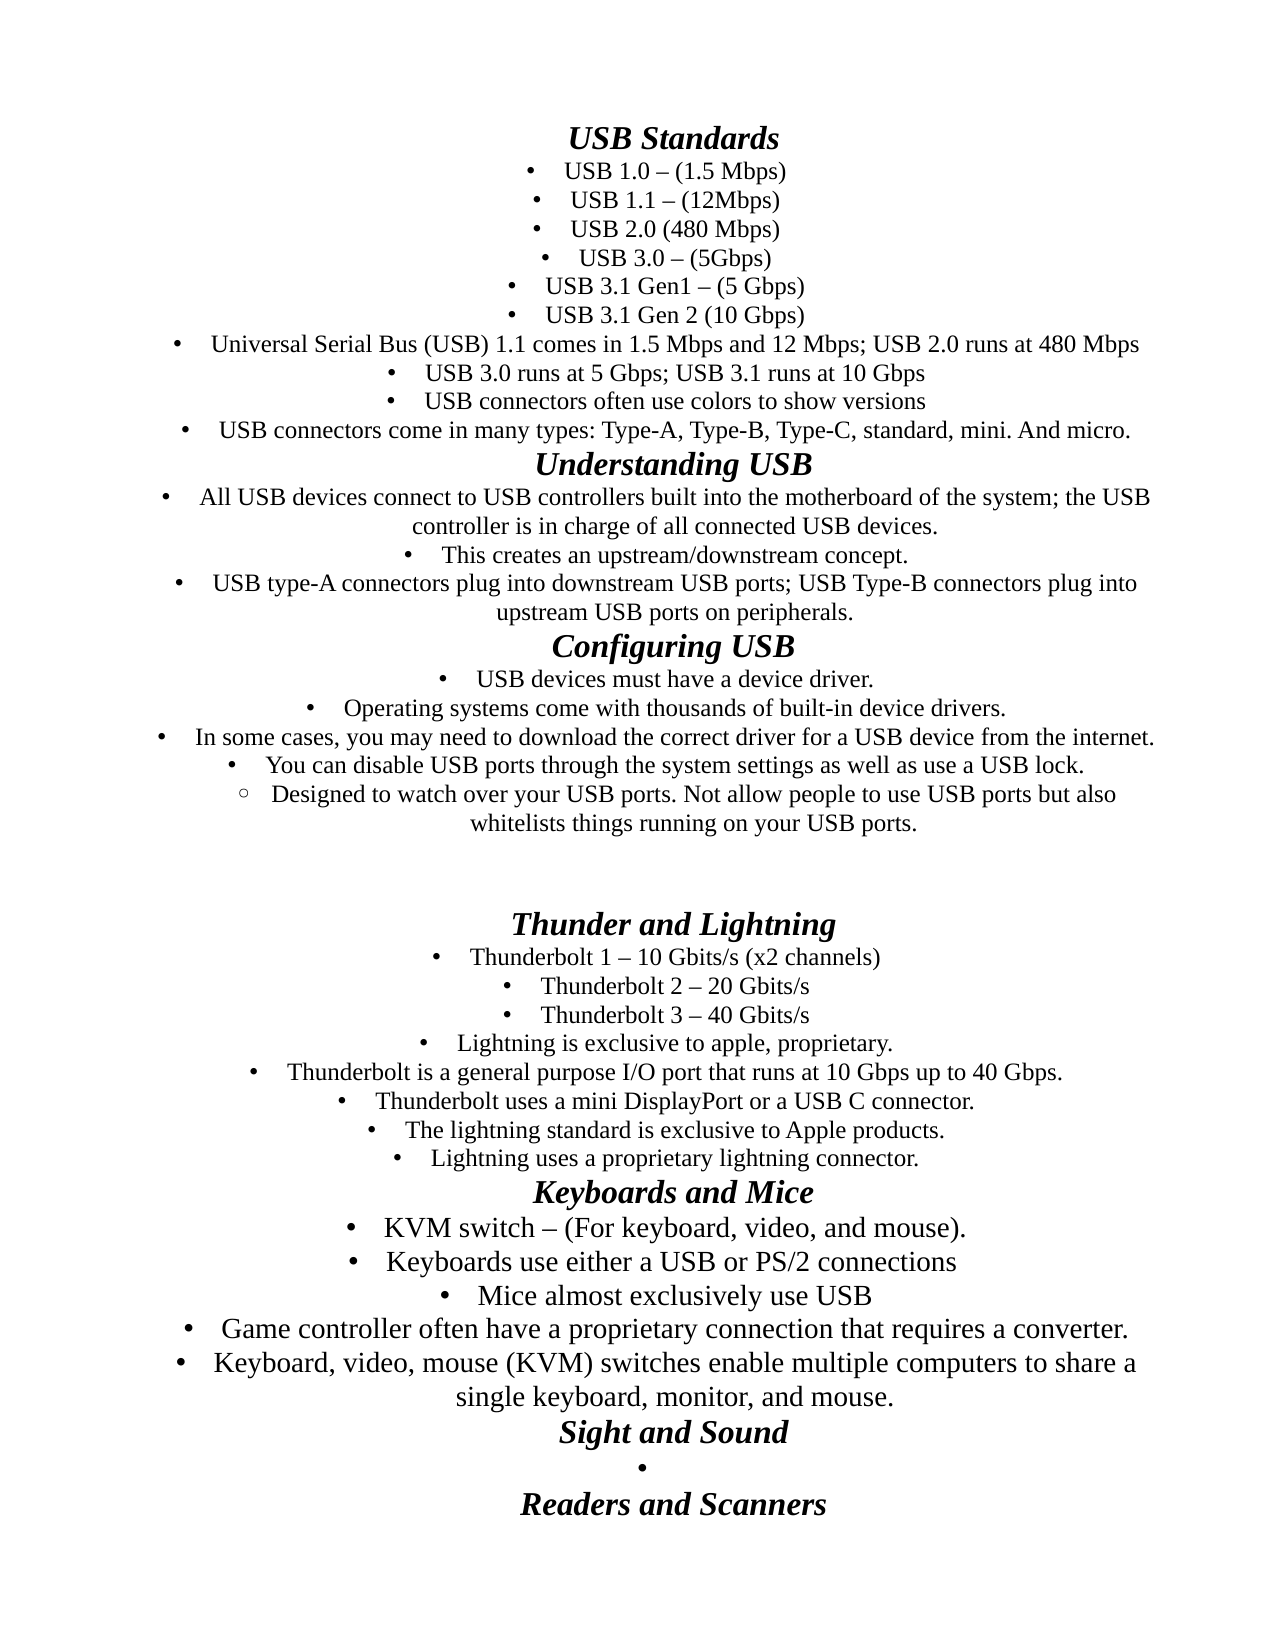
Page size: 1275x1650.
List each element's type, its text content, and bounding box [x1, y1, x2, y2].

list USB devices must have a device driver. [156, 664, 1157, 693]
list Operating systems come with thousands of built-in device drivers. [156, 693, 1157, 722]
list USB connectors come in many types: Type-A, Type-B, Type-C, standard, mini. And micro. [156, 415, 1157, 444]
list USB connectors often use colors to show versions [156, 386, 1157, 415]
list Keyboards and Mice [156, 1172, 1157, 1211]
list USB type-A connectors plug into downstream USB ports; USB Type-B connectors plug into upstream USB ports on peripherals. [156, 568, 1157, 626]
list The lightning standard is exclusive to Apple products. [156, 1115, 1157, 1143]
list USB Standards [156, 118, 1157, 156]
list USB 3.0 – (5Gbps) [156, 243, 1157, 271]
list Game controller often have a proprietary connection that requires a converter. [156, 1312, 1157, 1345]
list This creates an upstream/downstream concept. [156, 540, 1157, 568]
list Sight and Sound [156, 1412, 1157, 1451]
list Configuring USB [156, 626, 1157, 664]
list USB 3.1 Gen1 – (5 Gbps) [156, 271, 1157, 300]
list Mice almost exclusively use USB [156, 1278, 1157, 1312]
list Thunderbolt is a general purpose I/O port that runs at 10 Gbps up to 40 Gbps. [156, 1057, 1157, 1086]
list Readers and Scanners [156, 1484, 1157, 1523]
list Designed to watch over your USB ports. Not allow people to use USB ports but also whitelists things running on your USB ports. [193, 779, 1157, 837]
list Keyboard, video, mouse (KVM) switches enable multiple computers to share a single keyboard, monitor, and mouse. [156, 1345, 1157, 1412]
list KVM switch – (For keyboard, video, and mouse). [156, 1211, 1157, 1244]
list USB 3.1 Gen 2 (10 Gbps) [156, 300, 1157, 329]
list Understanding USB [156, 444, 1157, 482]
list Thunderbolt 2 – 20 Gbits/s [156, 971, 1157, 1000]
list Thunderbolt uses a mini DisplayPort or a USB C connector. [156, 1086, 1157, 1115]
list USB 1.1 – (12Mbps) [156, 185, 1157, 214]
list Lightning uses a proprietary lightning connector. [156, 1143, 1157, 1172]
list USB 1.0 – (1.5 Mbps) [156, 156, 1157, 185]
list All USB devices connect to USB controllers built into the motherboard of the system; the USB controller is in charge of all connected USB devices. [156, 482, 1157, 540]
list Thunderbolt 1 – 10 Gbits/s (x2 channels) [156, 942, 1157, 971]
list USB 3.0 runs at 5 Gbps; USB 3.1 runs at 10 Gbps [156, 358, 1157, 386]
list You can disable USB ports through the system settings as well as use a USB lock. [156, 751, 1157, 779]
list Thunderbolt 3 – 40 Gbits/s [156, 1000, 1157, 1028]
list Lightning is exclusive to apple, proprietary. [156, 1028, 1157, 1057]
list In some cases, you may need to download the correct driver for a USB device from the internet. [156, 722, 1157, 751]
list USB 2.0 (480 Mbps) [156, 214, 1157, 243]
list Keyboards use either a USB or PS/2 connections [156, 1244, 1157, 1278]
list Universal Serial Bus (USB) 1.1 comes in 1.5 Mbps and 12 Mbps; USB 2.0 runs at 480 Mbps [156, 329, 1157, 358]
list Thunder and Lightning [156, 904, 1157, 942]
